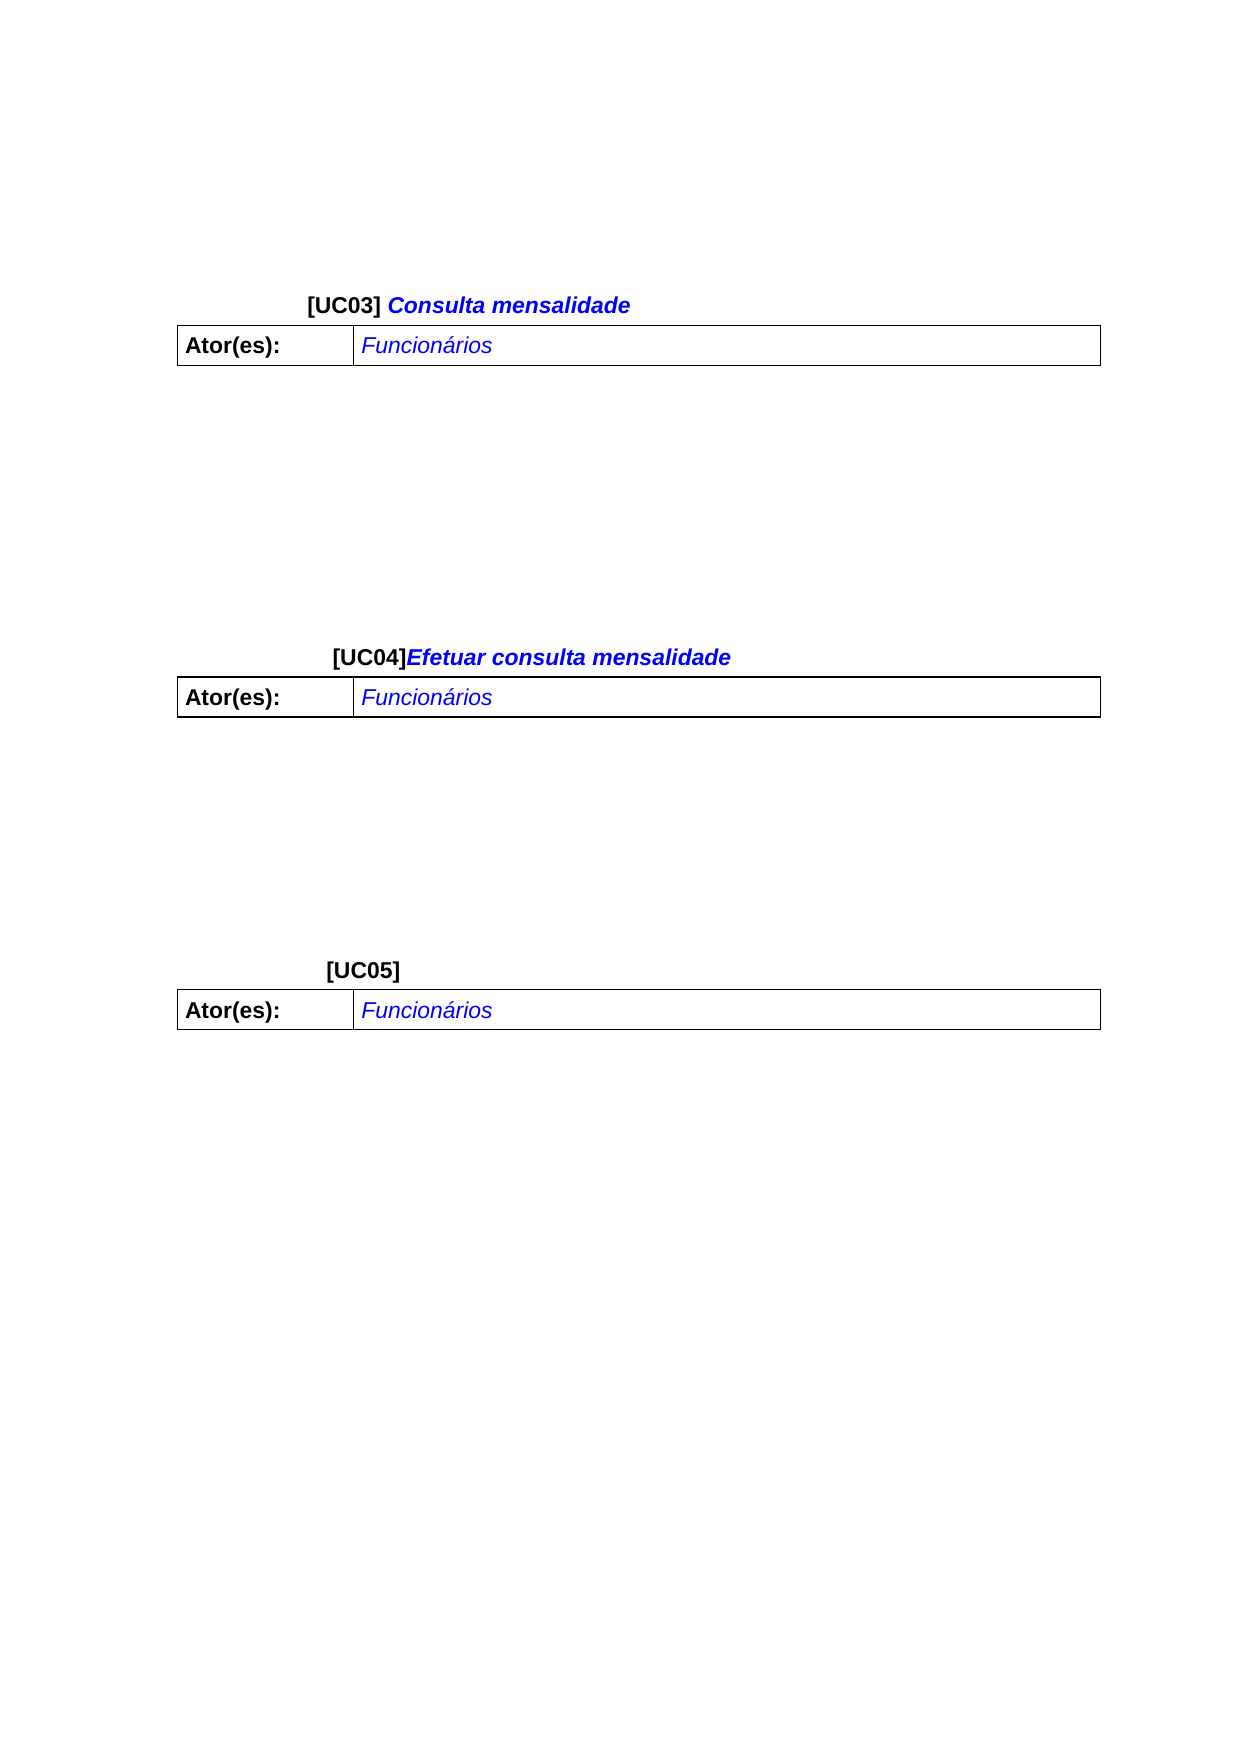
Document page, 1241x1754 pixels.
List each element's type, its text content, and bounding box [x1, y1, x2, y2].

table_header Ator(es): [178, 990, 353, 1029]
text [UC05] [148, 957, 1092, 983]
text [UC03] Consulta mensalidade [148, 292, 1092, 318]
table_header Ator(es): [178, 326, 353, 364]
text [UC04]Efetuar consulta mensalidade [148, 644, 1092, 670]
table_header Funcionários [354, 678, 1100, 716]
table_header Funcionários [354, 990, 1100, 1029]
table_header Funcionários [354, 326, 1100, 364]
table_header Ator(es): [178, 678, 353, 716]
